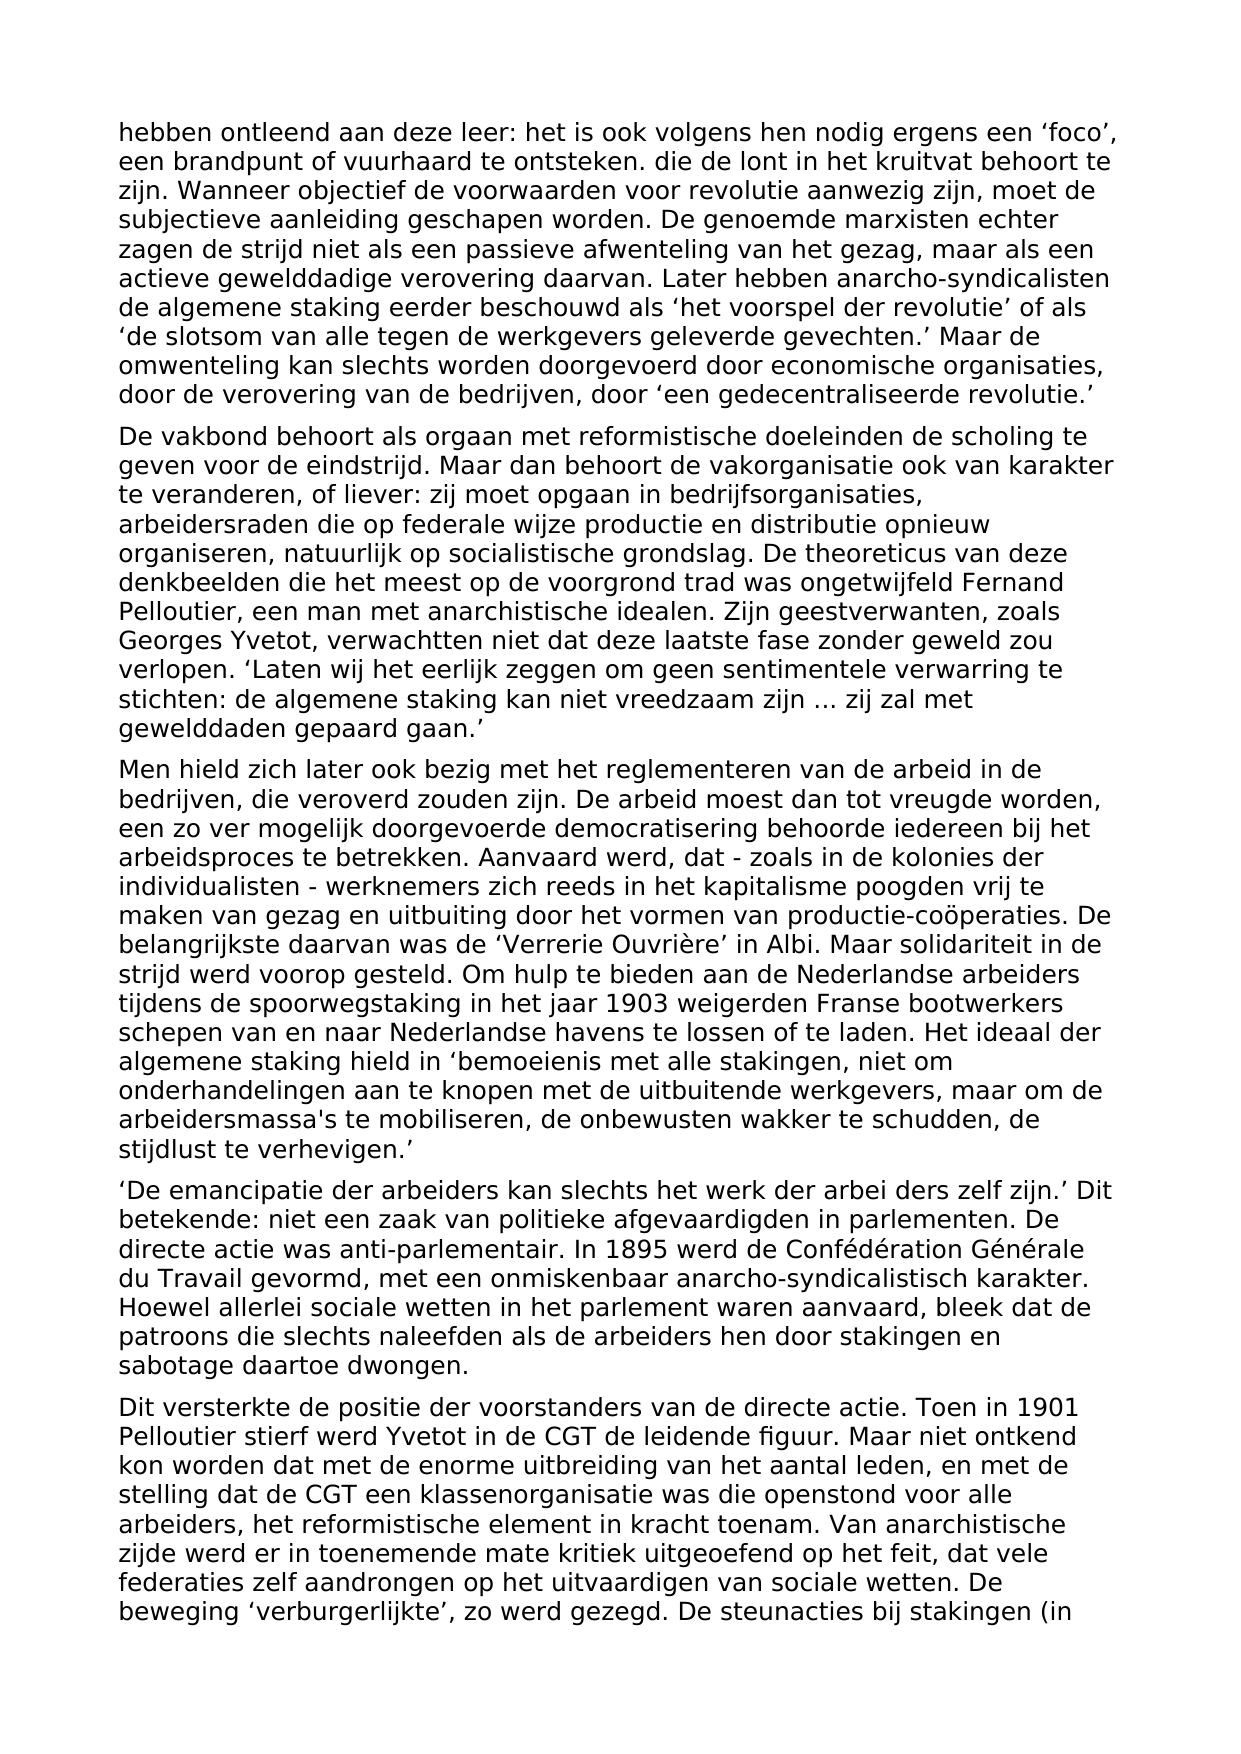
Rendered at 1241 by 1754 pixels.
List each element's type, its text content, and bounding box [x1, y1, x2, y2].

text Men hield zich later ook bezig met het reglementeren van de arbeid in de bedrijven, die veroverd zouden zijn. De arbeid moest dan tot vreugde worden, een zo ver mogelijk doorgevoerde democratisering behoorde iedereen bij het arbeidsproces te betrekken. Aanvaard werd, dat - zoals in de kolonies der individualisten - werknemers zich reeds in het kapitalisme poogden vrij te maken van gezag en uitbuiting door het vormen van productie-coöperaties. De belangrijkste daarvan was de ‘Verrerie Ouvrière’ in Albi. Maar solidariteit in de strijd werd voorop gesteld. Om hulp te bieden aan de Nederlandse arbeiders tijdens de spoorwegstaking in het jaar 1903 weigerden Franse bootwerkers schepen van en naar Nederlandse havens te lossen of te laden. Het ideaal der algemene staking hield in ‘bemoeienis met alle stakingen, niet om onderhandelingen aan te knopen met de uitbuitende werkgevers, maar om de arbeidersmassa's te mobiliseren, de onbewusten wakker te schudden, de stijdlust te verhevigen.’ [118, 756, 1122, 1164]
text ‘De emancipatie der arbeiders kan slechts het werk der arbei ders zelf zijn.’ Dit betekende: niet een zaak van politieke afgevaardigden in parlementen. De directe actie was anti-parlementair. In 1895 werd de Confédération Générale du Travail gevormd, met een onmiskenbaar anarcho-syndicalistisch karakter. Hoewel allerlei sociale wetten in het parlement waren aanvaard, bleek dat de patroons die slechts naleefden als de arbeiders hen door stakingen en sabotage daartoe dwongen. [118, 1176, 1122, 1381]
text De vakbond behoort als orgaan met reformistische doeleinden de scholing te geven voor de eindstrijd. Maar dan behoort de vakorganisatie ook van karakter te veranderen, of liever: zij moet opgaan in bedrijfsorganisaties, arbeidersraden die op federale wijze productie en distributie opnieuw organiseren, natuurlijk op socialistische grondslag. De theoreticus van deze denkbeelden die het meest op de voorgrond trad was ongetwijfeld Fernand Pelloutier, een man met anarchistische idealen. Zijn geestverwanten, zoals Georges Yvetot, verwachtten niet dat deze laatste fase zonder geweld zou verlopen. ‘Laten wij het eerlijk zeggen om geen sentimentele verwarring te stichten: de algemene staking kan niet vreedzaam zijn ... zij zal met gewelddaden gepaard gaan.’ [118, 422, 1122, 743]
text hebben ontleend aan deze leer: het is ook volgens hen nodig ergens een ‘foco’, een brandpunt of vuurhaard te ontsteken. die de lont in het kruitvat behoort te zijn. Wanneer objectief de voorwaarden voor revolutie aanwezig zijn, moet de subjectieve aanleiding geschapen worden. De genoemde marxisten echter zagen de strijd niet als een passieve afwenteling van het gezag, maar als een actieve gewelddadige verovering daarvan. Later hebben anarcho-syndicalisten de algemene staking eerder beschouwd als ‘het voorspel der revolutie’ of als ‘de slotsom van alle tegen de werkgevers geleverde gevechten.’ Maar de omwenteling kan slechts worden doorgevoerd door economische organisaties, door de verovering van de bedrijven, door ‘een gedecentraliseerde revolutie.’ [118, 118, 1122, 410]
text Dit versterkte de positie der voorstanders van de directe actie. Toen in 1901 Pelloutier stierf werd Yvetot in de CGT de leidende figuur. Maar niet ontkend kon worden dat met de enorme uitbreiding van het aantal leden, en met de stelling dat de CGT een klassenorganisatie was die openstond voor alle arbeiders, het reformistische element in kracht toenam. Van anarchistische zijde werd er in toenemende mate kritiek uitgeoefend op het feit, dat vele federaties zelf aandrongen op het uitvaardigen van sociale wetten. De beweging ‘verburgerlijkte’, zo werd gezegd. De steunacties bij stakingen (in [118, 1393, 1122, 1626]
